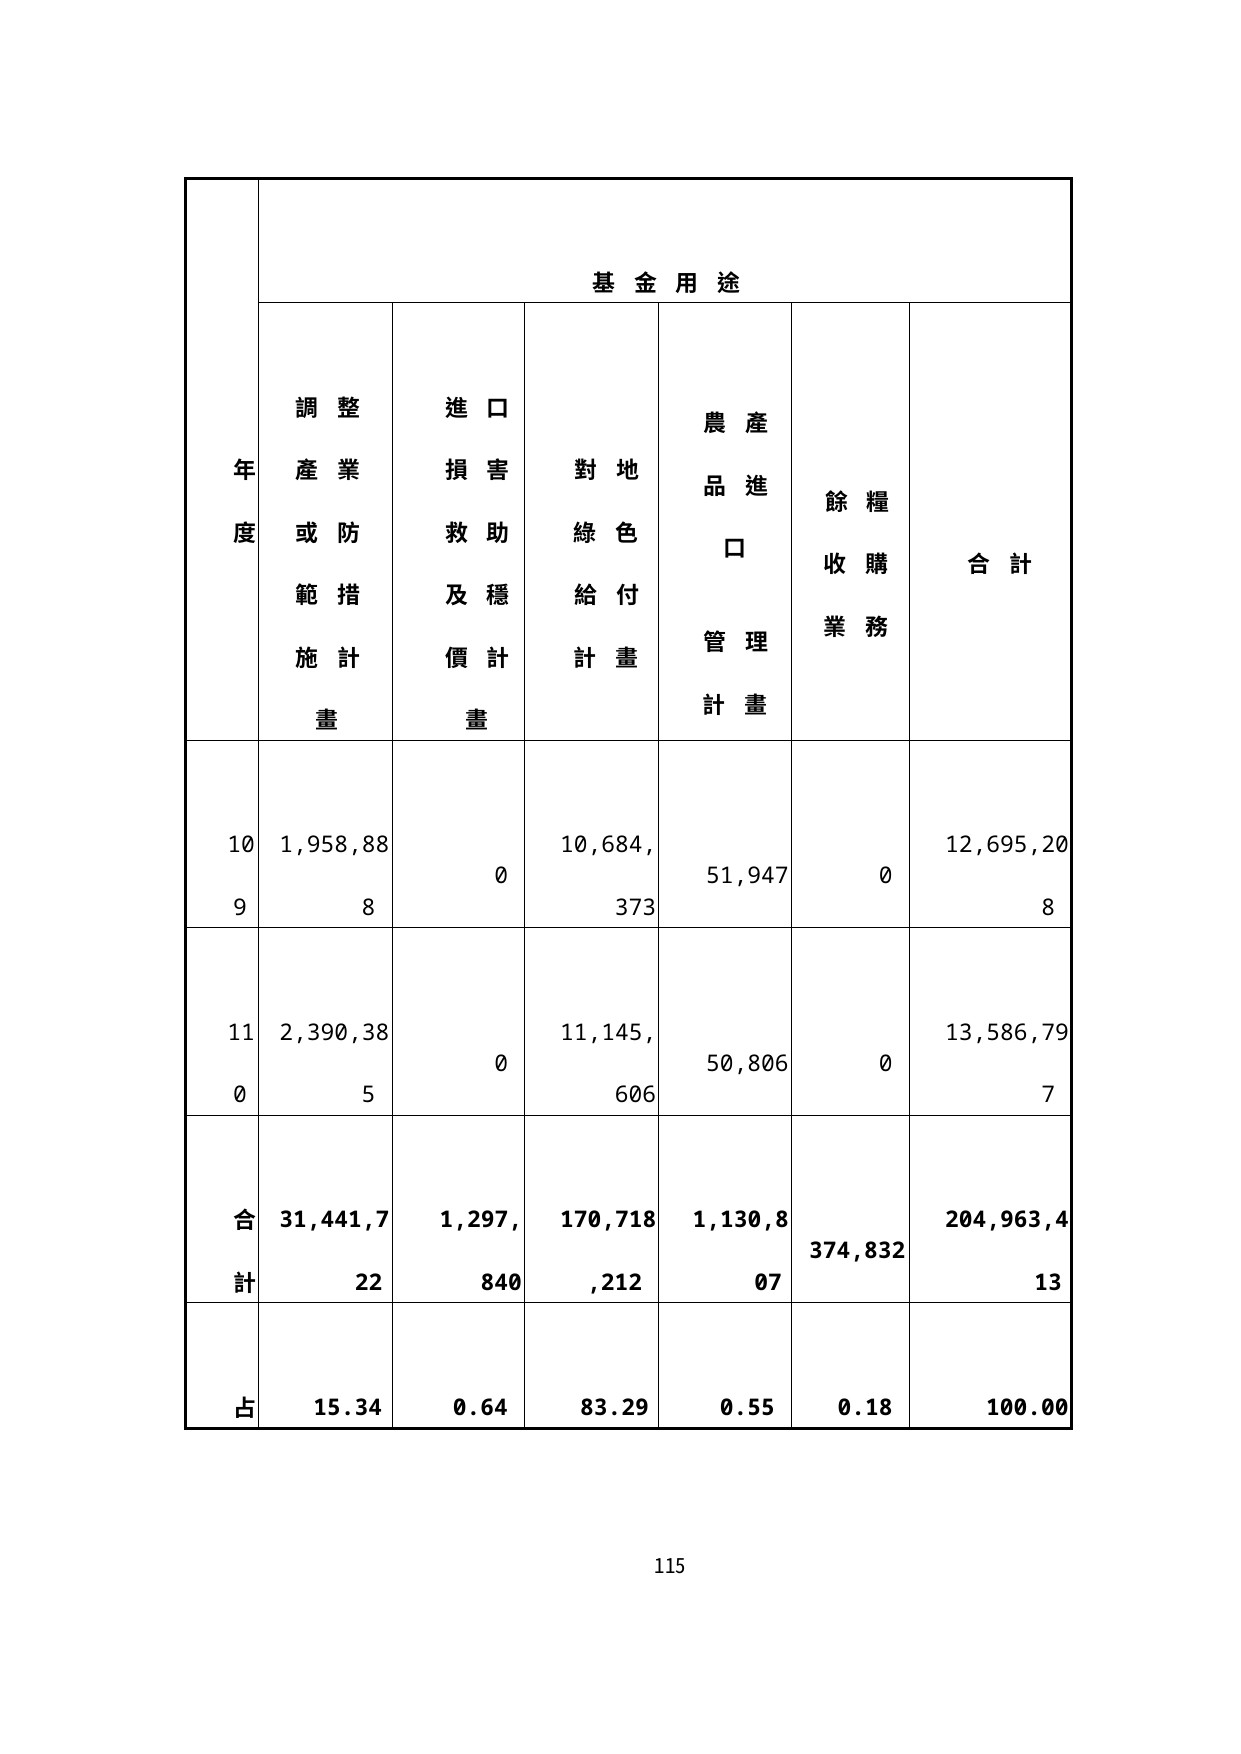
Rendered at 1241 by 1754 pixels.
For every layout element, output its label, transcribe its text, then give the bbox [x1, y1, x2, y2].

table_header 基金用途 [259, 180, 1070, 302]
table_cell 合計 [187, 1116, 258, 1302]
table_header 年度 [187, 180, 258, 740]
table_cell 農產品進口 管理計畫 [659, 303, 791, 740]
table_cell 31,441,722 [259, 1116, 392, 1302]
table_cell 100.00 [910, 1303, 1070, 1427]
table_cell 110 [187, 928, 258, 1115]
table_cell 374,832 [792, 1116, 909, 1302]
table_cell 10,684,373 [525, 741, 658, 927]
table_cell 109 [187, 741, 258, 927]
table_cell 1,130,807 [659, 1116, 791, 1302]
table_cell 0 [393, 928, 524, 1115]
table_cell 餘糧收購 業務 [792, 303, 909, 740]
table_cell 15.34 [259, 1303, 392, 1427]
table_cell 占 [187, 1303, 258, 1427]
table_cell 11,145,606 [525, 928, 658, 1115]
table_cell 1,958,888 [259, 741, 392, 927]
table_cell 0.64 [393, 1303, 524, 1427]
table_cell 0 [792, 928, 909, 1115]
table_cell 170,718,212 [525, 1116, 658, 1302]
table_cell 2,390,385 [259, 928, 392, 1115]
table_cell 調整產業或防範措施計畫 [259, 303, 392, 740]
table_cell 50,806 [659, 928, 791, 1115]
table_cell 204,963,413 [910, 1116, 1070, 1302]
table_cell 0.55 [659, 1303, 791, 1427]
table_cell 13,586,797 [910, 928, 1070, 1115]
table_cell 1,297,840 [393, 1116, 524, 1302]
table_cell 51,947 [659, 741, 791, 927]
table_cell 0 [792, 741, 909, 927]
table_cell 0 [393, 741, 524, 927]
table_cell 12,695,208 [910, 741, 1070, 927]
table_cell 進口損害救助及穩價計畫 [393, 303, 524, 740]
table_cell 合計 [910, 303, 1070, 740]
table_cell 對地綠色 給付計畫 [525, 303, 658, 740]
table_cell 0.18 [792, 1303, 909, 1427]
table_cell 83.29 [525, 1303, 658, 1427]
